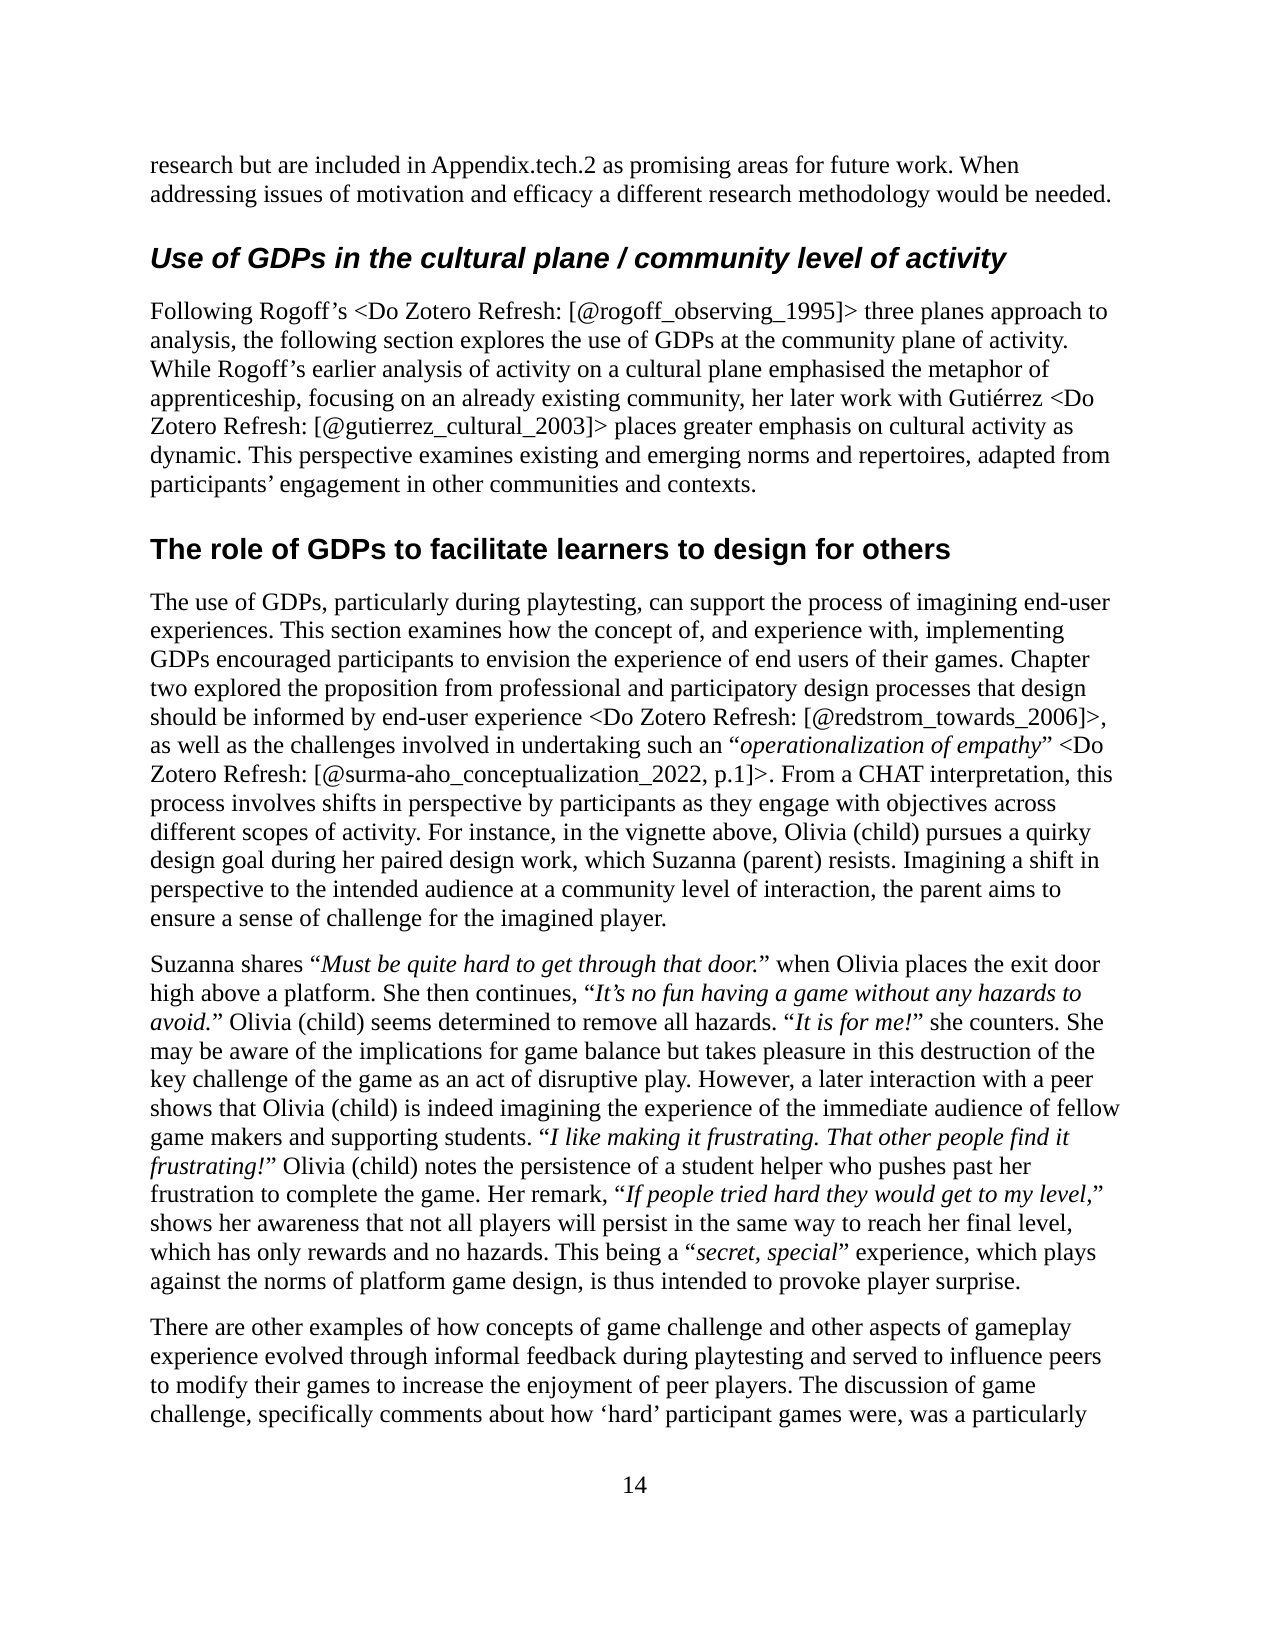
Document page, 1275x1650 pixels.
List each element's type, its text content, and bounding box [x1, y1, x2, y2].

text There are other examples of how concepts of game challenge and other aspects of gameplay experience evolved through informal feedback during playtesting and served to influence peers to modify their games to increase the enjoyment of peer players. The discussion of game challenge, specifically comments about how ‘hard’ participant games were, was a particularly [150, 1312, 1125, 1427]
subtitle Use of GDPs in the cultural plane / community level of activity [150, 241, 1125, 275]
text The use of GDPs, particularly during playtesting, can support the process of imagining end-user experiences. This section examines how the concept of, and experience with, implementing GDPs encouraged participants to envision the experience of end users of their games. Chapter two explored the proposition from professional and participatory design processes that design should be informed by end-user experience <Do Zotero Refresh: [@redstrom_towards_2006]>, as well as the challenges involved in undertaking such an “operationalization of empathy” <Do Zotero Refresh: [@surma-aho_conceptualization_2022, p.1]>. From a CHAT interpretation, this process involves shifts in perspective by participants as they engage with objectives across different scopes of activity. For instance, in the vignette above, Olivia (child) pursues a quirky design goal during her paired design work, which Suzanna (parent) resists. Imagining a shift in perspective to the intended audience at a community level of interaction, the parent aims to ensure a sense of challenge for the imagined player. [150, 587, 1125, 932]
subtitle The role of GDPs to facilitate learners to design for others [150, 532, 1125, 565]
text Suzanna shares “Must be quite hard to get through that door.” when Olivia places the exit door high above a platform. She then continues, “It’s no fun having a game without any hazards to avoid.” Olivia (child) seems determined to remove all hazards. “It is for me!” she counters. She may be aware of the implications for game balance but takes pleasure in this destruction of the key challenge of the game as an act of disruptive play. However, a later interaction with a peer shows that Olivia (child) is indeed imagining the experience of the immediate audience of fellow game makers and supporting students. “I like making it frustrating. That other people find it frustrating!” Olivia (child) notes the persistence of a student helper who pushes past her frustration to complete the game. Her remark, “If people tried hard they would get to my level,” shows her awareness that not all players will persist in the same way to reach her final level, which has only rewards and no hazards. This being a “secret, special” experience, which plays against the norms of platform game design, is thus intended to provoke player surprise. [150, 949, 1125, 1294]
text Following Rogoff’s <Do Zotero Refresh: [@rogoff_observing_1995]> three planes approach to analysis, the following section explores the use of GDPs at the community plane of activity. While Rogoff’s earlier analysis of activity on a cultural plane emphasised the metaphor of apprenticeship, focusing on an already existing community, her later work with Gutiérrez <Do Zotero Refresh: [@gutierrez_cultural_2003]> places greater emphasis on cultural activity as dynamic. This perspective examines existing and emerging norms and repertoires, adapted from participants’ engagement in other communities and contexts. [150, 296, 1125, 498]
text research but are included in Appendix.tech.2 as promising areas for future work. When addressing issues of motivation and efficacy a different research methodology would be needed. [150, 150, 1125, 207]
